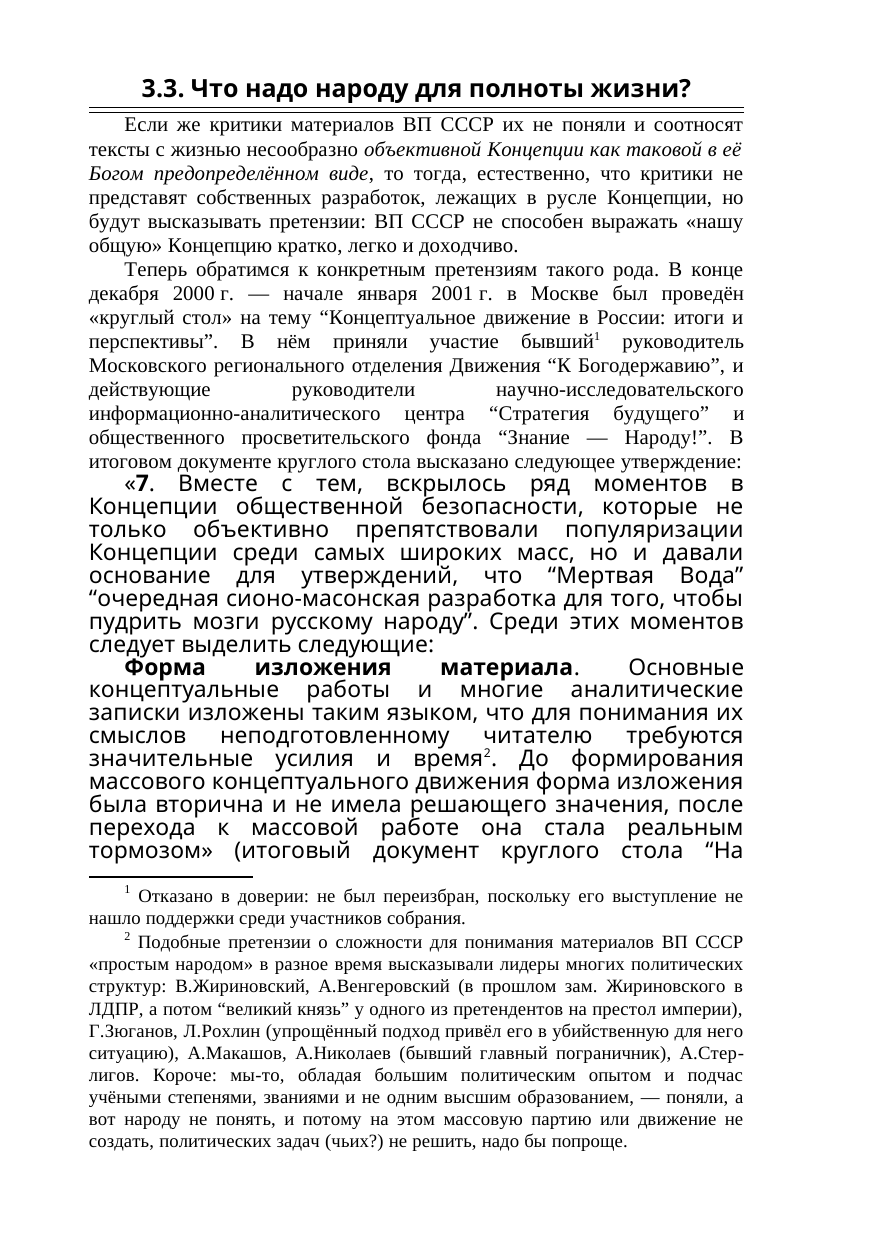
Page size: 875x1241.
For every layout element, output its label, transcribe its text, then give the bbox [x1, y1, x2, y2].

text Если же критики материалов ВП СССР их не поняли и соотносят тексты с жизнью несообразно объективной Концепции как таковой в её Богом предопределённом виде, то тогда, естественно, что критики не представят собственных разработок, лежащих в русле Концепции, но будут высказывать претензии: ВП СССР не способен выражать «нашу общую» Концепцию кратко, легко и доходчиво. [89, 113, 744, 257]
text Подобные претензии о сложности для понимания материалов ВП СССР «простым народом» в разное время высказывали лидеры многих политических структур: В.Жириновский, А.Венгеровский (в прошлом зам. Жириновского в ЛДПР, а потом “великий князь” у одного из претендентов на престол империи), Г.Зюганов, Л.Рохлин (упро­щён­ный подход привёл его в убийственную для него ситуацию), А.Мака­шов, А.Николаев (бывший главный пограничник), А.Стер­лигов. Короче: мы-то, обладая большим политическим опытом и подчас учёными степенями, званиями и не одним высшим образованием, — поняли, а вот народу не понять, и потому на этом массовую партию или движение не создать, политических задач (чьих?) не решить, надо бы попроще. [89, 929, 744, 1152]
text Отказано в доверии: не был переизбран, поскольку его выступление не нашло поддержки среди участников собрания. [89, 883, 744, 929]
text Форма изложения материала. Основные концептуальные работы и многие аналитические записки изложены таким языком, что для понимания их смыслов неподготовленному читателю требуются значительные усилия и время. До формирования массового концептуального движения форма изложения была вторична и не имела решающего значения, после перехода к массовой работе она стала реальным тормозом» (итоговый документ круглого стола “На [89, 657, 744, 863]
text Теперь обратимся к конкретным претензиям такого рода. В конце декабря 2000 г. — начале января 2001 г. в Москве был проведён «круглый стол» на тему “Концептуальное движение в России: итоги и перспективы”. В нём приняли участие бывший руководитель Московского регионального отделения Движения “К Богодержавию”, и действующие руководители научно-исследовательского информационно-аналитического центра “Страте­гия будущего” и общественного просветительского фонда “Знание — Народу!”. В итоговом документе круглого стола высказано следующее утверждение: [89, 257, 744, 473]
text «7. Вместе с тем, вскрылось ряд моментов в Концепции общественной безопасности, которые не только объективно препятствовали популяризации Концепции среди самых широких масс, но и давали основание для утверждений, что “Мертвая Вода” “очередная сионо-масонская разработка для того, чтобы пудрить мозги русскому народу”. Среди этих моментов следует выделить следующие: [89, 473, 744, 657]
